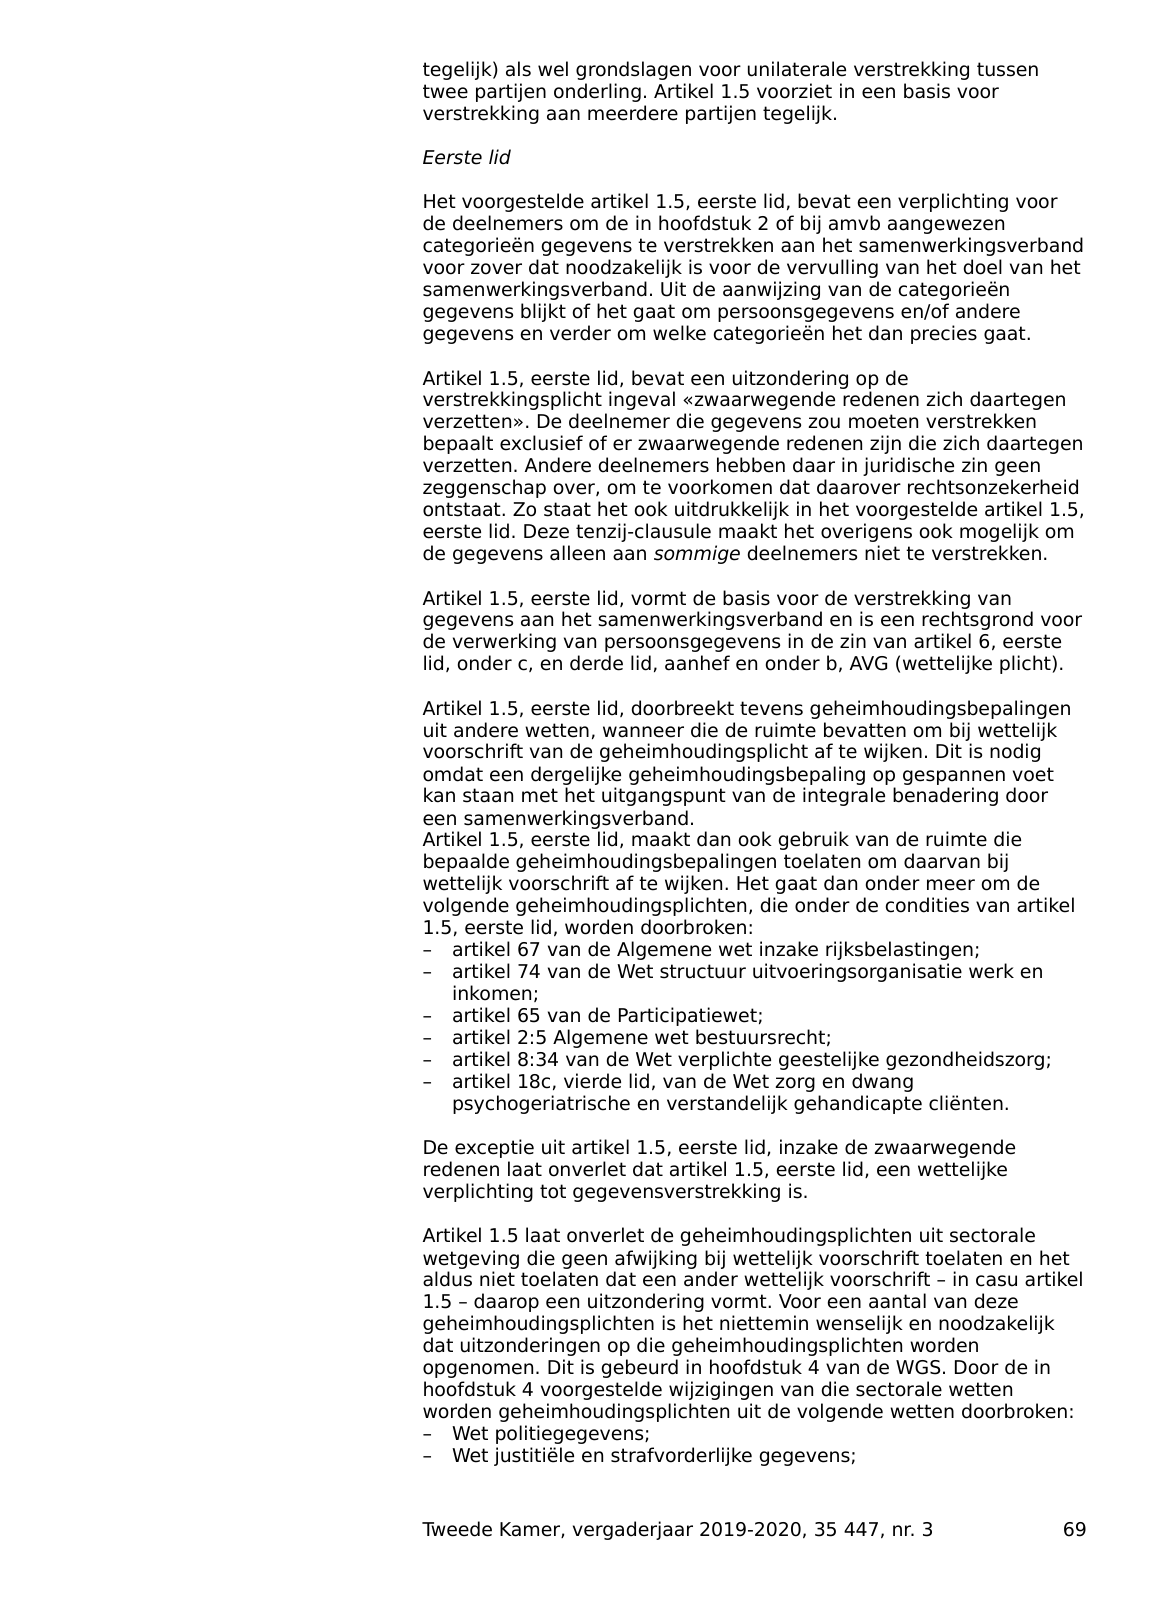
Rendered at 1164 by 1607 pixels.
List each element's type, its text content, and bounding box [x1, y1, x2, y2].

text tegelijk) als wel grondslagen voor unilaterale verstrekking tussen twee partijen onderling. Artikel 1.5 voorziet in een basis voor verstrekking aan meerdere partijen tegelijk. [422, 59, 1087, 125]
text Artikel 1.5, eerste lid, doorbreekt tevens geheimhoudingsbepalingen uit andere wetten, wanneer die de ruimte bevatten om bij wettelijk voorschrift van de geheimhoudingsplicht af te wijken. Dit is nodig omdat een dergelijke geheimhoudingsbepaling op gespannen voet kan staan met het uitgangspunt van de integrale benadering door een samenwerkingsverband. [422, 697, 1087, 829]
text Artikel 1.5, eerste lid, maakt dan ook gebruik van de ruimte die bepaalde geheimhoudingsbepalingen toelaten om daarvan bij wettelijk voorschrift af te wijken. Het gaat dan onder meer om de volgende geheimhoudingsplichten, die onder de condities van artikel 1.5, eerste lid, worden doorbroken: [422, 829, 1087, 939]
text – artikel 8:34 van de Wet verplichte geestelijke gezondheidszorg; [422, 1049, 1087, 1071]
text Het voorgestelde artikel 1.5, eerste lid, bevat een verplichting voor de deelnemers om de in hoofdstuk 2 of bij amvb aangewezen categorieën gegevens te verstrekken aan het samenwerkingsverband voor zover dat noodzakelijk is voor de vervulling van het doel van het samenwerkingsverband. Uit de aanwijzing van de categorieën gegevens blijkt of het gaat om persoonsgegevens en/of andere gegevens en verder om welke categorieën het dan precies gaat. [422, 191, 1087, 345]
text – Wet politiegegevens; [422, 1423, 1087, 1445]
text – artikel 2:5 Algemene wet bestuursrecht; [422, 1027, 1087, 1049]
text – artikel 18c, vierde lid, van de Wet zorg en dwang psychogeriatrische en verstandelijk gehandicapte cliënten. [422, 1071, 1087, 1115]
text – artikel 67 van de Algemene wet inzake rijksbelastingen; [422, 939, 1087, 961]
text Artikel 1.5 laat onverlet de geheimhoudingsplichten uit sectorale wetgeving die geen afwijking bij wettelijk voorschrift toelaten en het aldus niet toelaten dat een ander wettelijk voorschrift – in casu artikel 1.5 – daarop een uitzondering vormt. Voor een aantal van deze geheimhoudingsplichten is het niettemin wenselijk en noodzakelijk dat uitzonderingen op die geheimhoudingsplichten worden opgenomen. Dit is gebeurd in hoofdstuk 4 van de WGS. Door de in hoofdstuk 4 voorgestelde wijzigingen van die sectorale wetten worden geheimhoudingsplichten uit de volgende wetten doorbroken: [422, 1225, 1087, 1423]
text De exceptie uit artikel 1.5, eerste lid, inzake de zwaarwegende redenen laat onverlet dat artikel 1.5, eerste lid, een wettelijke verplichting tot gegevensverstrekking is. [422, 1137, 1087, 1203]
text – artikel 65 van de Participatiewet; [422, 1005, 1087, 1027]
text – artikel 74 van de Wet structuur uitvoeringsorganisatie werk en inkomen; [422, 961, 1087, 1005]
text Artikel 1.5, eerste lid, vormt de basis voor de verstrekking van gegevens aan het samenwerkingsverband en is een rechtsgrond voor de verwerking van persoonsgegevens in de zin van artikel 6, eerste lid, onder c, en derde lid, aanhef en onder b, AVG (wettelijke plicht). [422, 587, 1087, 675]
text – Wet justitiële en strafvorderlijke gegevens; [422, 1445, 1087, 1467]
text Artikel 1.5, eerste lid, bevat een uitzondering op de verstrekkingsplicht ingeval «zwaarwegende redenen zich daartegen verzetten». De deelnemer die gegevens zou moeten verstrekken bepaalt exclusief of er zwaarwegende redenen zijn die zich daartegen verzetten. Andere deelnemers hebben daar in juridische zin geen zeggenschap over, om te voorkomen dat daarover rechtsonzekerheid ontstaat. Zo staat het ook uitdrukkelijk in het voorgestelde artikel 1.5, eerste lid. Deze tenzij-clausule maakt het overigens ook mogelijk om de gegevens alleen aan sommige deelnemers niet te verstrekken. [422, 367, 1087, 565]
subtitle Eerste lid [422, 147, 1087, 169]
